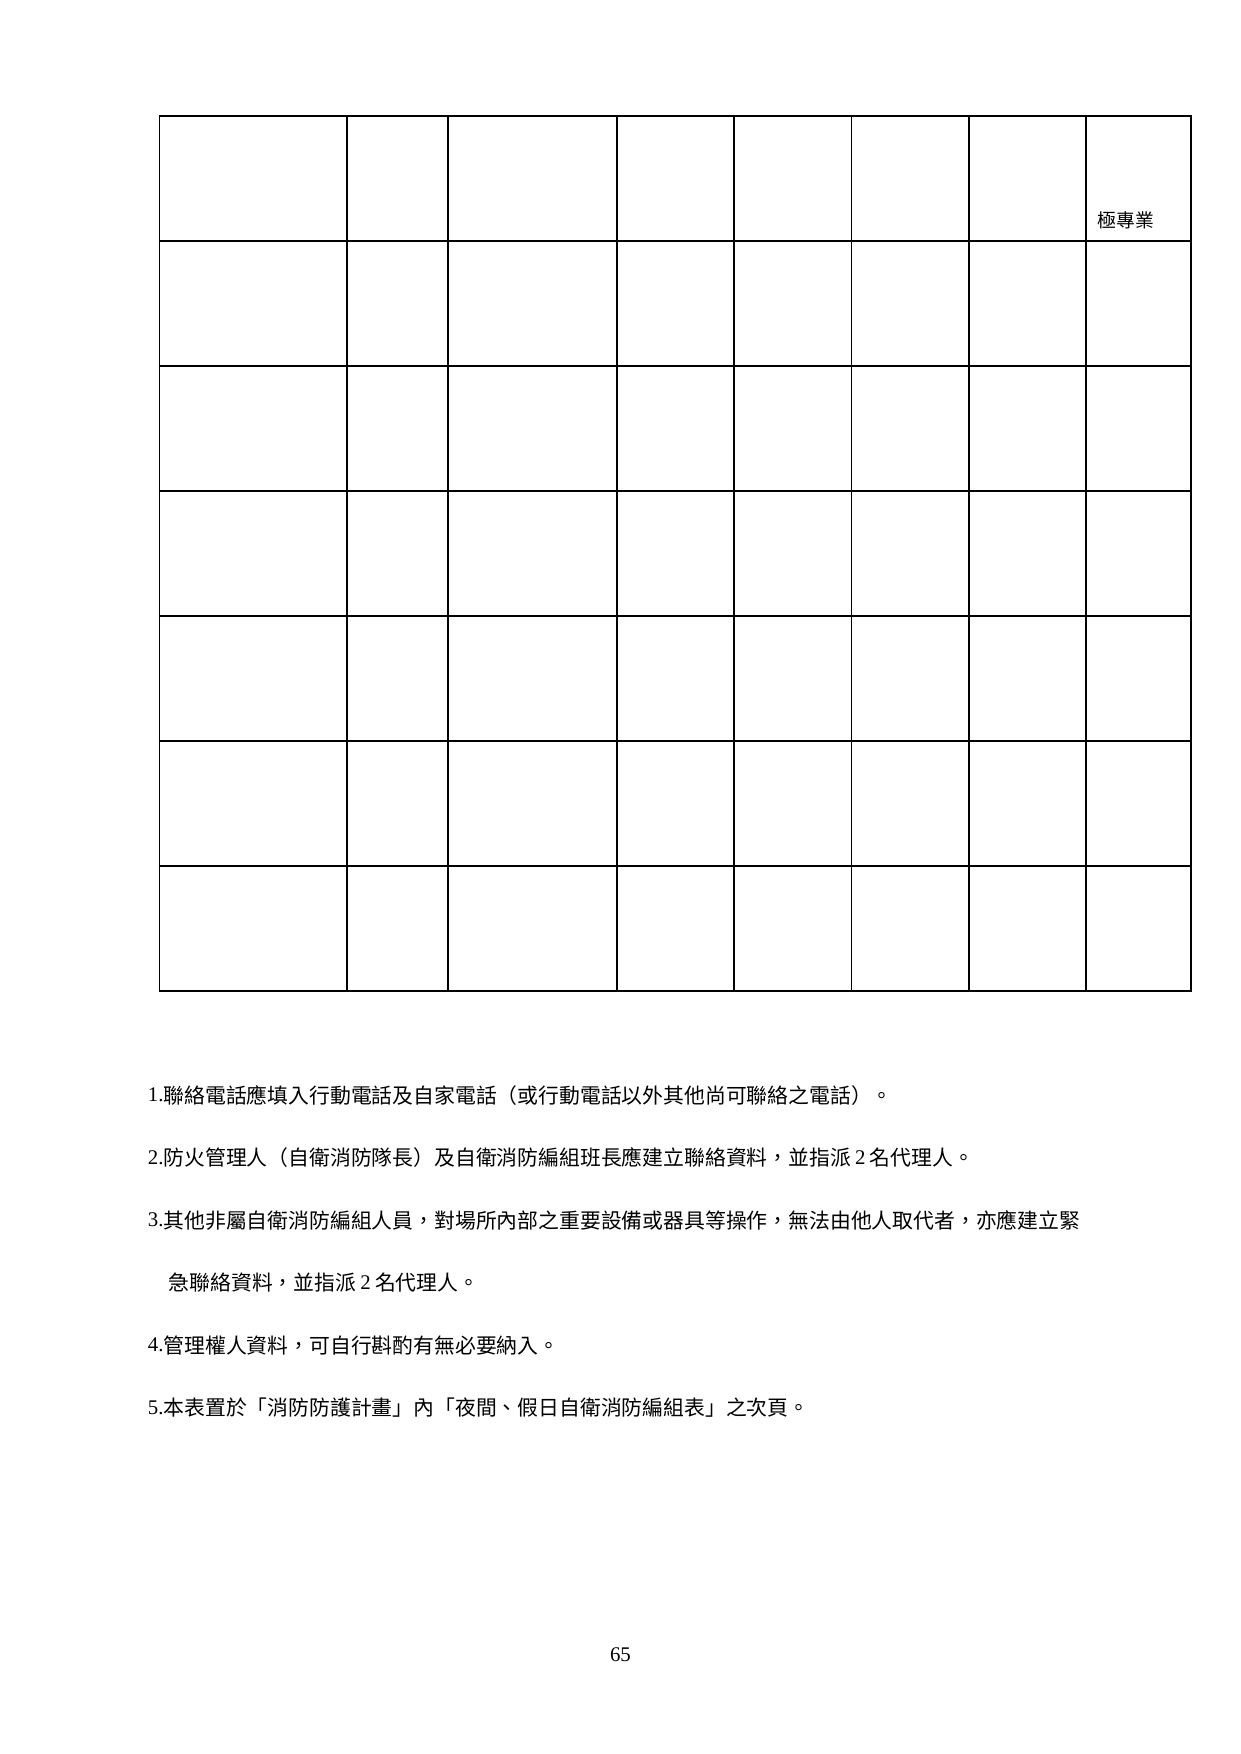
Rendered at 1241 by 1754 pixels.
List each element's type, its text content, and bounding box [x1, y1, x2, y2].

table_cell [852, 492, 968, 615]
table_cell [160, 867, 346, 990]
table_cell [160, 367, 346, 490]
table_cell [735, 867, 851, 990]
table_cell [618, 867, 733, 990]
table_cell [449, 867, 616, 990]
table_cell [449, 617, 616, 740]
table_cell [618, 617, 733, 740]
table_cell [348, 367, 447, 490]
table_cell [618, 492, 733, 615]
table_cell [970, 117, 1085, 240]
table_cell [160, 242, 346, 365]
table_cell [1087, 617, 1190, 740]
table_cell [348, 617, 447, 740]
table_cell [852, 617, 968, 740]
text 5.本表置於「消防防護計畫」內「夜間、假日自衛消防編組表」之次頁。 [148, 1365, 1092, 1428]
table_cell [449, 492, 616, 615]
table_cell [348, 117, 447, 240]
table_cell [1087, 742, 1190, 865]
table_cell [1087, 492, 1190, 615]
table_cell [970, 492, 1085, 615]
table_cell 極專業 [1087, 117, 1190, 240]
table_cell [449, 742, 616, 865]
table_cell [348, 242, 447, 365]
table_cell [348, 742, 447, 865]
table_cell [618, 117, 733, 240]
table_cell [618, 367, 733, 490]
table_cell [735, 742, 851, 865]
table_cell [160, 492, 346, 615]
table_cell [735, 617, 851, 740]
table_cell [1087, 242, 1190, 365]
table_cell [970, 867, 1085, 990]
text 2.防火管理人（自衛消防隊長）及自衛消防編組班長應建立聯絡資料，並指派2名代理人。 [148, 1115, 1092, 1178]
table_cell [618, 742, 733, 865]
table_cell [449, 367, 616, 490]
table_cell [348, 867, 447, 990]
table_cell [852, 367, 968, 490]
table_cell [852, 867, 968, 990]
table_cell [160, 117, 346, 240]
table_cell [449, 117, 616, 240]
table_cell [735, 117, 851, 240]
table_cell [735, 367, 851, 490]
text 1.聯絡電話應填入行動電話及自家電話（或行動電話以外其他尚可聯絡之電話）。 [148, 1053, 1092, 1115]
table_cell [735, 242, 851, 365]
table_cell [348, 492, 447, 615]
table_cell [160, 617, 346, 740]
table_cell [160, 742, 346, 865]
table_cell [449, 242, 616, 365]
table_cell [970, 367, 1085, 490]
table_cell [1087, 867, 1190, 990]
table_cell [852, 742, 968, 865]
text 4.管理權人資料，可自行斟酌有無必要納入。 [148, 1303, 1092, 1365]
table_cell [970, 742, 1085, 865]
table_cell [970, 242, 1085, 365]
table_cell [618, 242, 733, 365]
table_cell [1087, 367, 1190, 490]
table_cell [852, 242, 968, 365]
table_cell [735, 492, 851, 615]
table_cell [970, 617, 1085, 740]
table_cell [852, 117, 968, 240]
text 3.其他非屬自衛消防編組人員，對場所內部之重要設備或器具等操作，無法由他人取代者，亦應建立緊急聯絡資料，並指派2名代理人。 [148, 1178, 1092, 1303]
